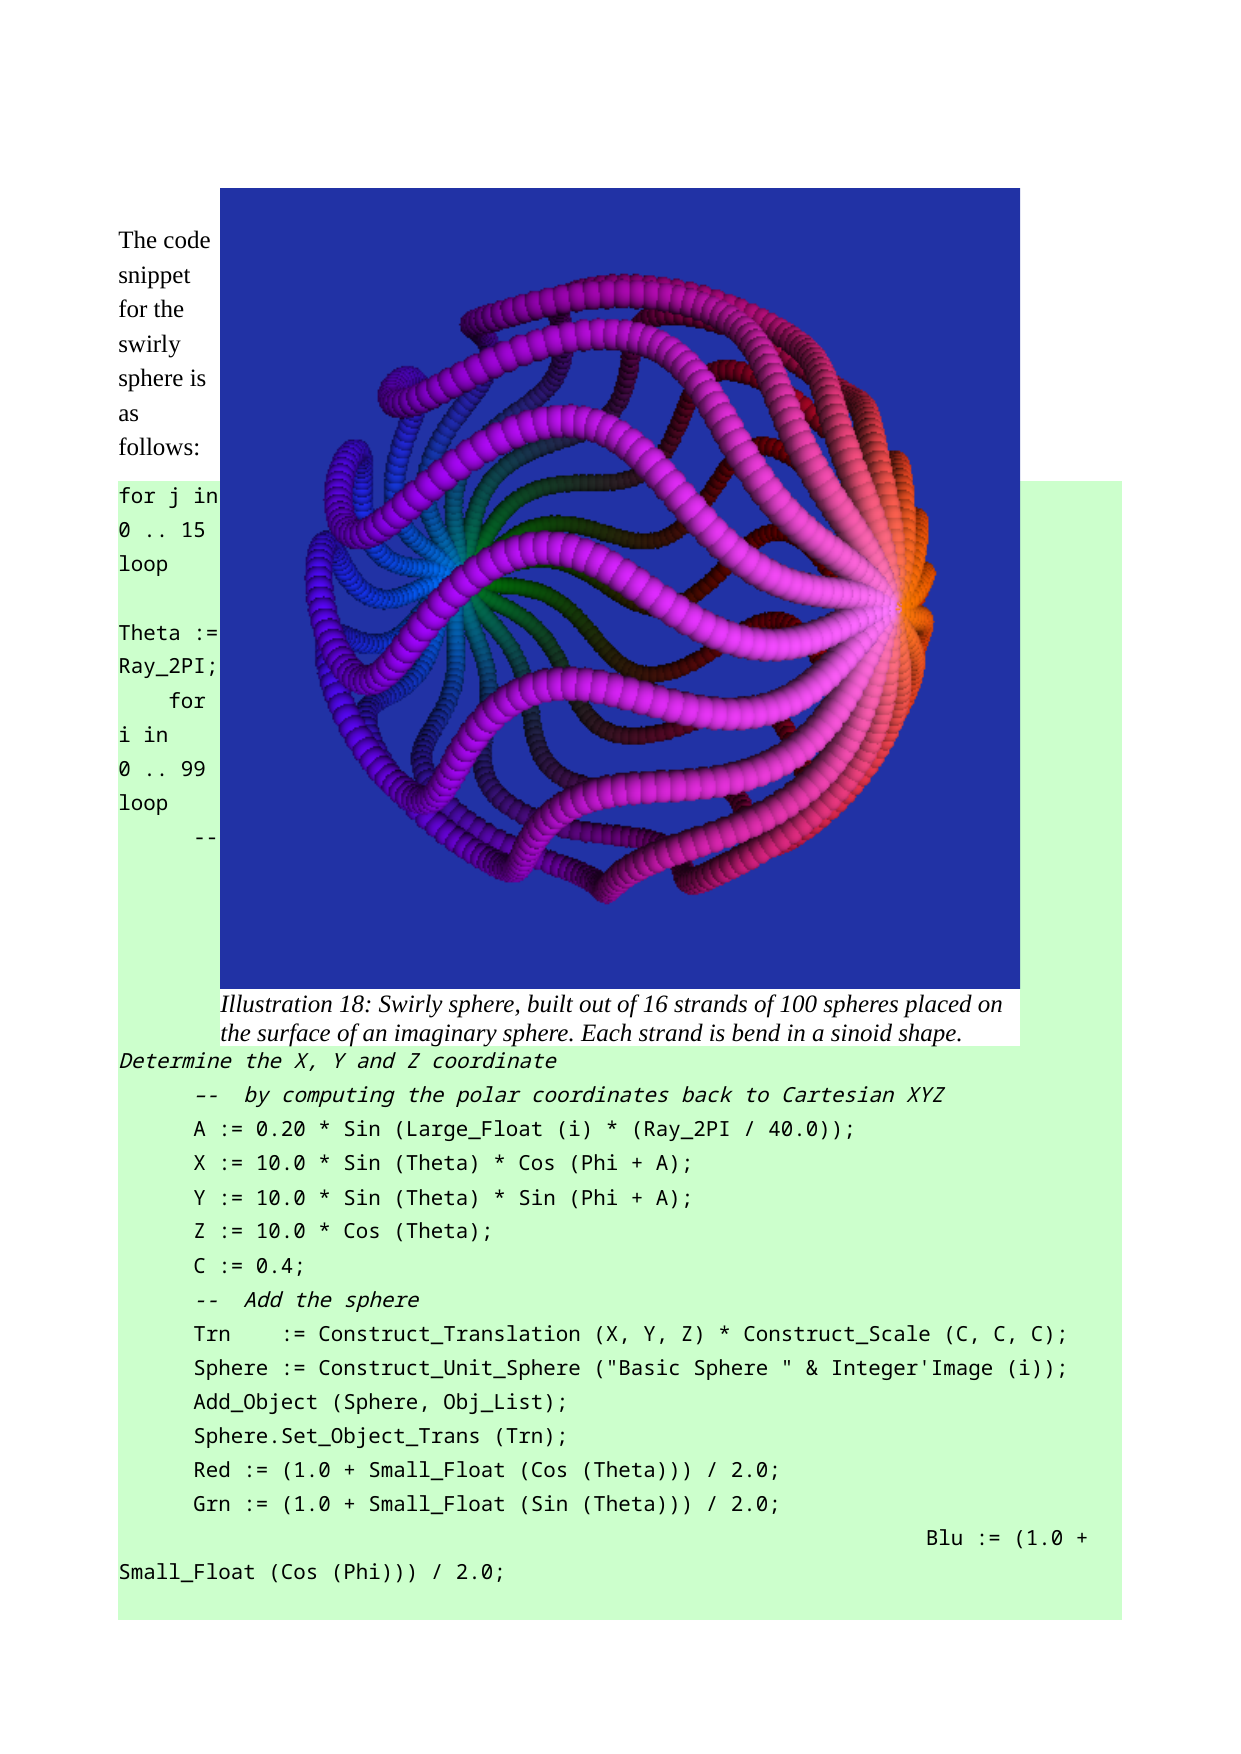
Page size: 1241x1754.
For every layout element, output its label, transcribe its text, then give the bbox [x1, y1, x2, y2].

text Trn := Construct_Translation (X, Y, Z) * Construct_Scale (C, C, C); [118, 1319, 1122, 1347]
text Sphere := Construct_Unit_Sphere ("Basic Sphere " & Integer'Image (i)); [118, 1353, 1122, 1381]
text Illustration 18: Swirly sphere, built out of 16 strands of 100 spheres placed on the surface of an imaginary sphere. Each strand is bend in a sinoid shape. [220, 989, 1020, 1046]
text [1020, 583, 1122, 680]
text C := 0.4; [118, 1251, 1122, 1279]
picture [220, 188, 1020, 989]
text X := 10.0 * Sin (Theta) * Cos (Phi + A); [118, 1148, 1122, 1177]
text A := 0.20 * Sin (Large_Float (i) * (Ray_2PI / 40.0)); [118, 1114, 1122, 1143]
text Blu := (1.0 + Small_Float (Cos (Phi))) / 2.0; [118, 1523, 1122, 1586]
text -- Add the sphere [118, 1285, 1122, 1313]
text [1020, 481, 1122, 578]
text for j in 0 .. 15 loop [118, 481, 220, 578]
text -- Determine the X, Y and Z coordinate [118, 822, 1122, 1075]
text The code snippet for the swirly sphere is as follows: [118, 225, 220, 461]
text for i in 0 .. 99 loop [118, 686, 220, 816]
text Grn := (1.0 + Small_Float (Sin (Theta))) / 2.0; [118, 1489, 1122, 1518]
text [1020, 686, 1122, 816]
text Y := 10.0 * Sin (Theta) * Sin (Phi + A); [118, 1183, 1122, 1211]
text Z := 10.0 * Cos (Theta); [118, 1217, 1122, 1245]
text –- by computing the polar coordinates back to Cartesian XYZ [118, 1080, 1122, 1109]
text Sphere.Set_Object_Trans (Trn); [118, 1421, 1122, 1449]
text Add_Object (Sphere, Obj_List); [118, 1387, 1122, 1415]
text [1020, 225, 1122, 461]
text Red := (1.0 + Small_Float (Cos (Theta))) / 2.0; [118, 1455, 1122, 1483]
text Theta := Ray_2PI; [118, 583, 220, 680]
